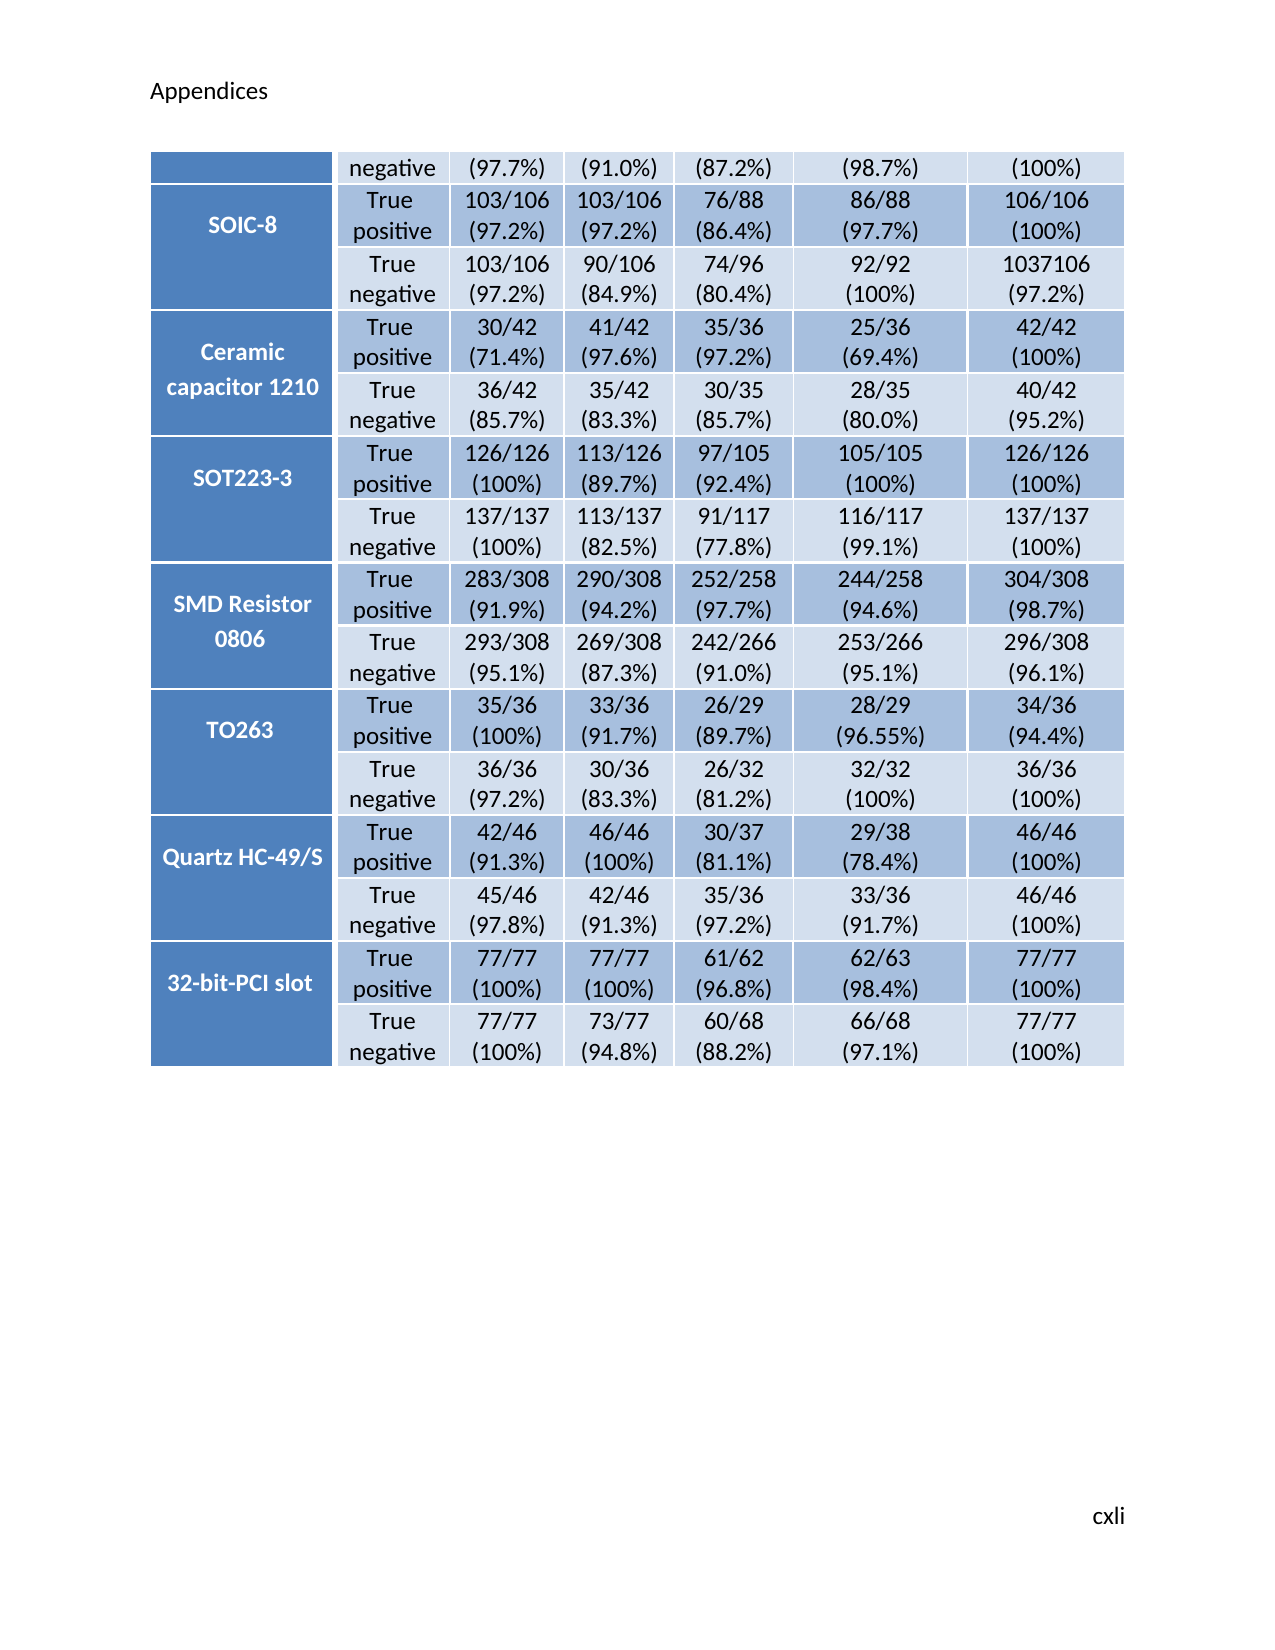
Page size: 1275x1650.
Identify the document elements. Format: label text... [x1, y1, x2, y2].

table_cell 46/46 (100%) [968, 879, 1124, 940]
table_cell 62/63 (98.4%) [794, 942, 966, 1003]
table_cell (91.0%) [565, 152, 673, 183]
table_cell 46/46 (100%) [565, 816, 673, 877]
table_cell 45/46 (97.8%) [450, 879, 563, 940]
table_cell 60/68 (88.2%) [675, 1005, 793, 1066]
table_cell 126/126 (100%) [969, 437, 1124, 498]
table_cell 137/137 (100%) [968, 500, 1124, 561]
table_cell (87.2%) [675, 152, 793, 183]
table_cell True positive [338, 942, 449, 1003]
table_cell 293/308 (95.1%) [450, 627, 563, 688]
table_cell (98.7%) [794, 152, 967, 183]
table_cell 28/35 (80.0%) [794, 374, 967, 435]
table_cell 77/77 (100%) [565, 942, 673, 1003]
table_cell 77/77 (100%) [450, 1005, 563, 1066]
table_cell 91/117 (77.8%) [675, 500, 793, 561]
table_cell 41/42 (97.6%) [565, 311, 673, 372]
table_cell 73/77 (94.8%) [565, 1005, 673, 1066]
table_cell True positive [338, 437, 449, 498]
table_cell (100%) [968, 152, 1124, 183]
table_cell True positive [338, 564, 449, 624]
table_cell 269/308 (87.3%) [565, 627, 673, 688]
table_cell True positive [338, 690, 449, 751]
table_cell 26/29 (89.7%) [675, 690, 792, 751]
table_cell 74/96 (80.4%) [675, 248, 793, 309]
table_cell 77/77 (100%) [969, 942, 1124, 1003]
table_cell True negative [338, 1005, 449, 1066]
table_cell 35/42 (83.3%) [565, 374, 673, 435]
table_cell 76/88 (86.4%) [675, 185, 792, 246]
table_cell True positive [338, 311, 449, 372]
table_cell True negative [338, 500, 449, 561]
table_cell 252/258 (97.7%) [675, 564, 792, 624]
table_cell 1037106 (97.2%) [968, 248, 1124, 309]
table_cell 30/36 (83.3%) [565, 753, 673, 814]
table_cell 34/36 (94.4%) [969, 690, 1124, 751]
table_cell 92/92 (100%) [794, 248, 967, 309]
table_cell 35/36 (97.2%) [675, 311, 792, 372]
table_cell SOT223-3 [151, 437, 332, 561]
table_cell SOIC-8 [151, 185, 332, 309]
table_cell 61/62 (96.8%) [675, 942, 792, 1003]
table_cell True negative [338, 879, 449, 940]
table_cell SMD Resistor 0806 [151, 564, 332, 688]
table_cell True negative [338, 248, 449, 309]
table_cell 42/46 (91.3%) [451, 816, 563, 877]
table_cell 103/106 (97.2%) [450, 248, 563, 309]
table_cell 30/37 (81.1%) [675, 816, 792, 877]
table_cell 42/46 (91.3%) [565, 879, 673, 940]
table_cell 113/126 (89.7%) [565, 437, 673, 498]
table_cell 253/266 (95.1%) [794, 627, 967, 688]
table_cell 242/266 (91.0%) [675, 627, 793, 688]
table_cell 36/36 (97.2%) [450, 753, 563, 814]
table_cell (97.7%) [450, 152, 563, 183]
table_cell [151, 152, 332, 183]
table_cell 116/117 (99.1%) [794, 500, 967, 561]
table_cell 90/106 (84.9%) [565, 248, 673, 309]
table_cell 137/137 (100%) [450, 500, 563, 561]
table_cell 30/35 (85.7%) [675, 374, 793, 435]
table_cell negative [338, 152, 449, 183]
table_cell 36/42 (85.7%) [450, 374, 563, 435]
table_cell 32/32 (100%) [794, 753, 967, 814]
table_cell 126/126 (100%) [451, 437, 563, 498]
table_cell 35/36 (97.2%) [675, 879, 793, 940]
table_cell 304/308 (98.7%) [969, 564, 1124, 624]
table_cell 42/42 (100%) [969, 311, 1124, 372]
table_cell 35/36 (100%) [451, 690, 563, 751]
table_cell 244/258 (94.6%) [794, 564, 966, 624]
table_cell TO263 [151, 690, 332, 814]
table_cell 106/106 (100%) [969, 185, 1124, 246]
table_cell 66/68 (97.1%) [794, 1005, 967, 1066]
table_cell 46/46 (100%) [969, 816, 1124, 877]
table_cell True negative [338, 374, 449, 435]
table_cell 113/137 (82.5%) [565, 500, 673, 561]
table_cell 290/308 (94.2%) [565, 564, 673, 624]
table_cell 36/36 (100%) [968, 753, 1124, 814]
table_cell 28/29 (96.55%) [794, 690, 966, 751]
table_cell 33/36 (91.7%) [794, 879, 967, 940]
table_cell True positive [338, 185, 449, 246]
table_cell 29/38 (78.4%) [794, 816, 966, 877]
table_cell 32-bit-PCI slot [151, 942, 332, 1066]
table_cell 103/106 (97.2%) [451, 185, 563, 246]
table_cell 77/77 (100%) [451, 942, 563, 1003]
table_cell 40/42 (95.2%) [968, 374, 1124, 435]
table_cell 77/77 (100%) [968, 1005, 1124, 1066]
table_cell Ceramic capacitor 1210 [151, 311, 332, 435]
table_cell True positive [338, 816, 449, 877]
table_cell 296/308 (96.1%) [968, 627, 1124, 688]
table_cell 86/88 (97.7%) [794, 185, 966, 246]
table_cell 26/32 (81.2%) [675, 753, 793, 814]
table_cell Quartz HC-49/S [151, 816, 332, 940]
table_cell 105/105 (100%) [794, 437, 966, 498]
table_cell 283/308 (91.9%) [451, 564, 563, 624]
table_cell 33/36 (91.7%) [565, 690, 673, 751]
table_cell 30/42 (71.4%) [451, 311, 563, 372]
table_cell 103/106 (97.2%) [565, 185, 673, 246]
table_cell True negative [338, 753, 449, 814]
table_cell 97/105 (92.4%) [675, 437, 792, 498]
table_cell True negative [338, 627, 449, 688]
table_cell 25/36 (69.4%) [794, 311, 966, 372]
